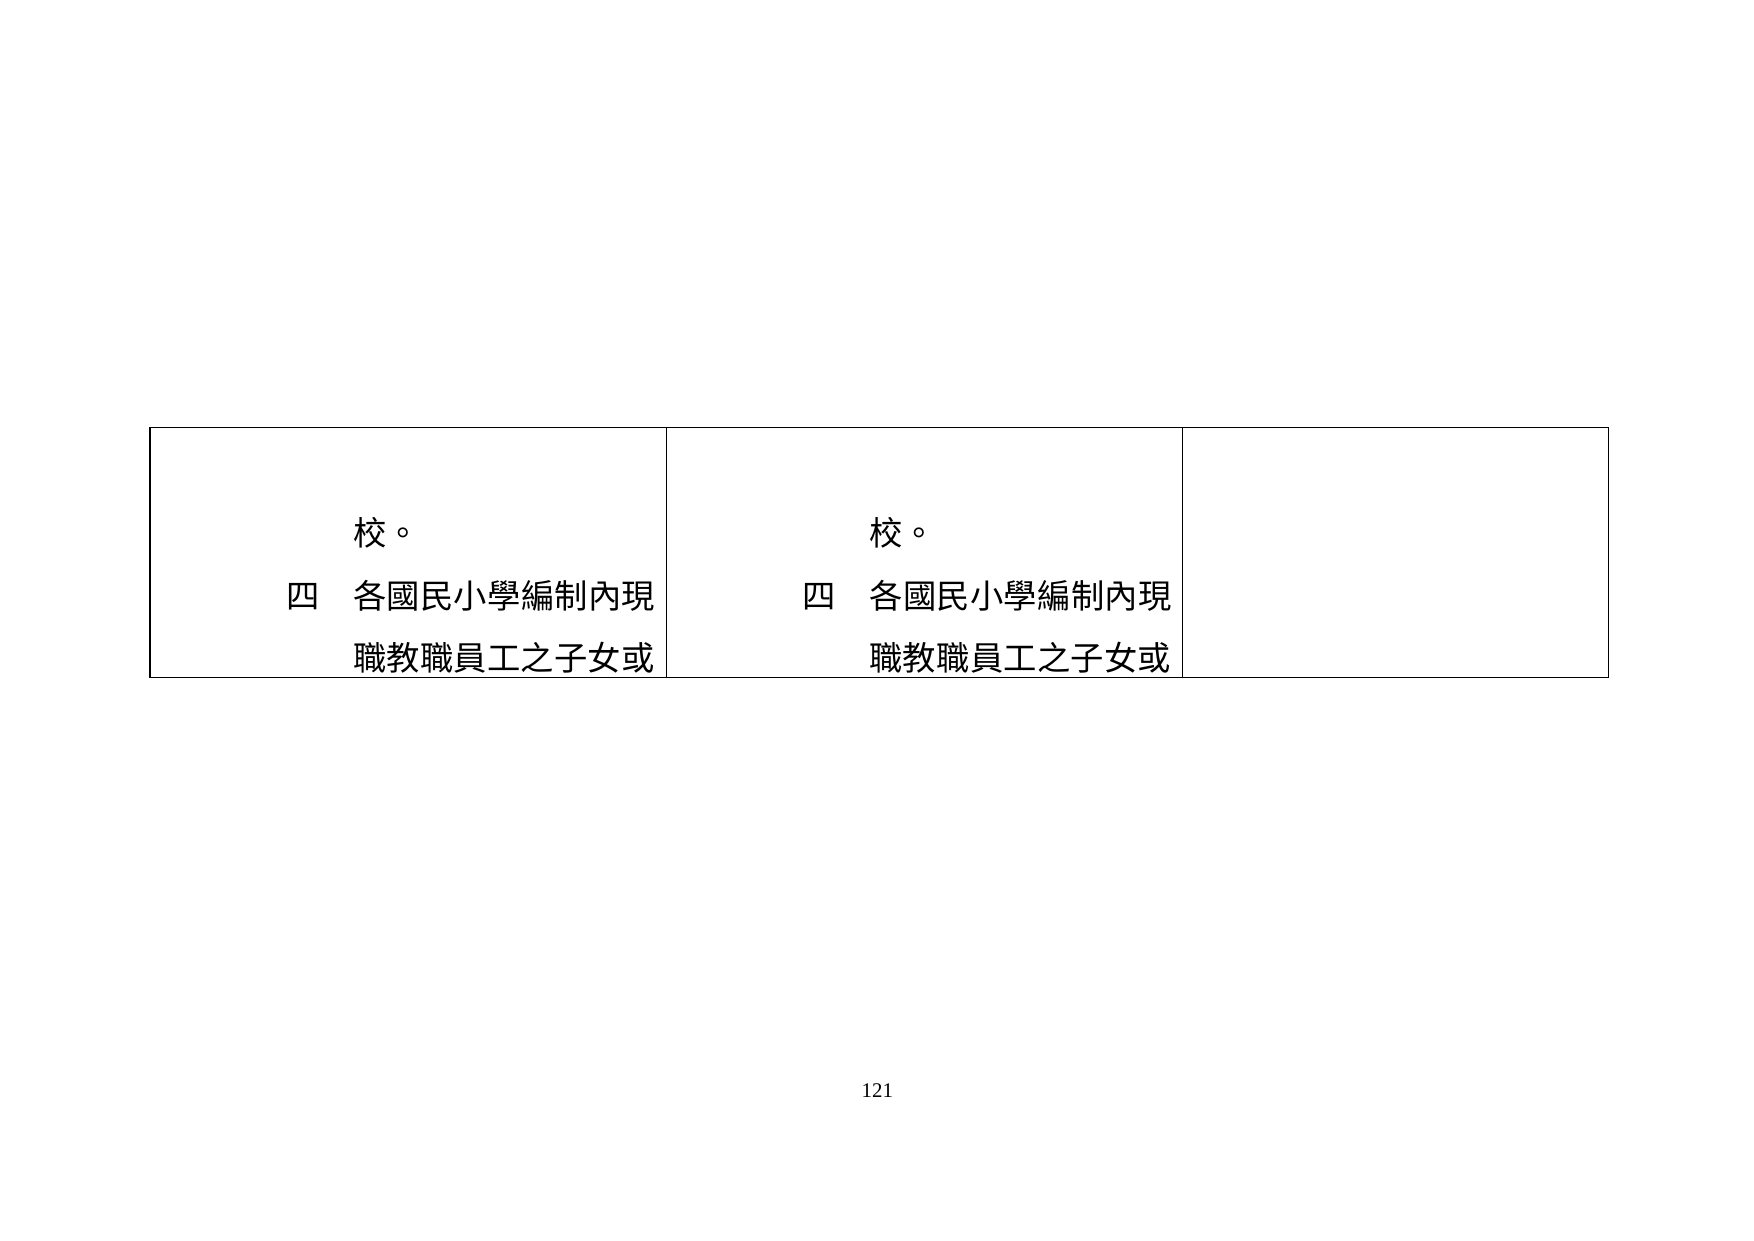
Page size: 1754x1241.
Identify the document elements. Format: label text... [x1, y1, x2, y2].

table_cell 校。 四 各國民小學編制內現職教職員工之子女或 [151, 428, 666, 677]
table_cell [1183, 428, 1608, 677]
table_cell 校。 四 各國民小學編制內現職教職員工之子女或 [667, 428, 1182, 677]
